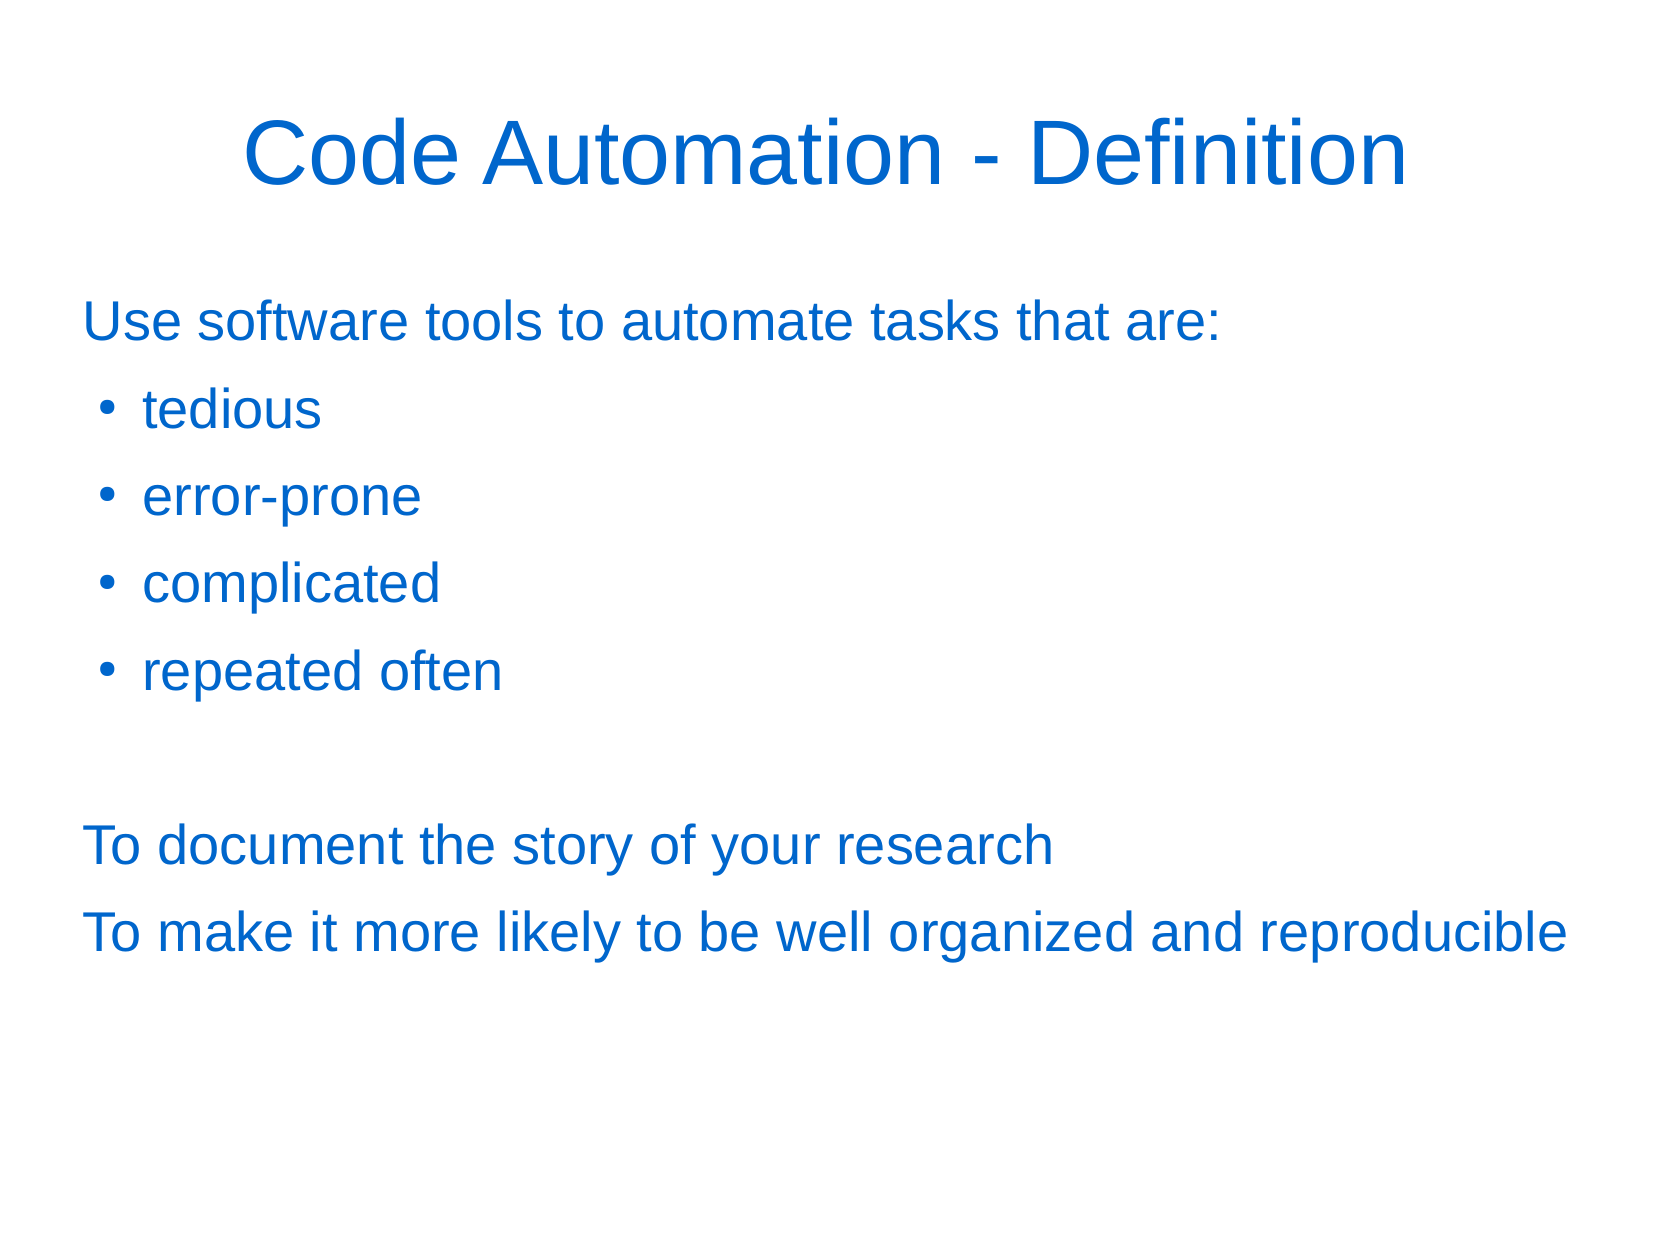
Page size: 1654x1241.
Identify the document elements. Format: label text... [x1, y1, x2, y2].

list Use software tools to automate tasks that are: tedious error-prone complicated repeated often To document the story of your research To make it more likely to be well organized and reproducible [82, 290, 1571, 1010]
title Code Automation - Definition [82, 49, 1571, 257]
